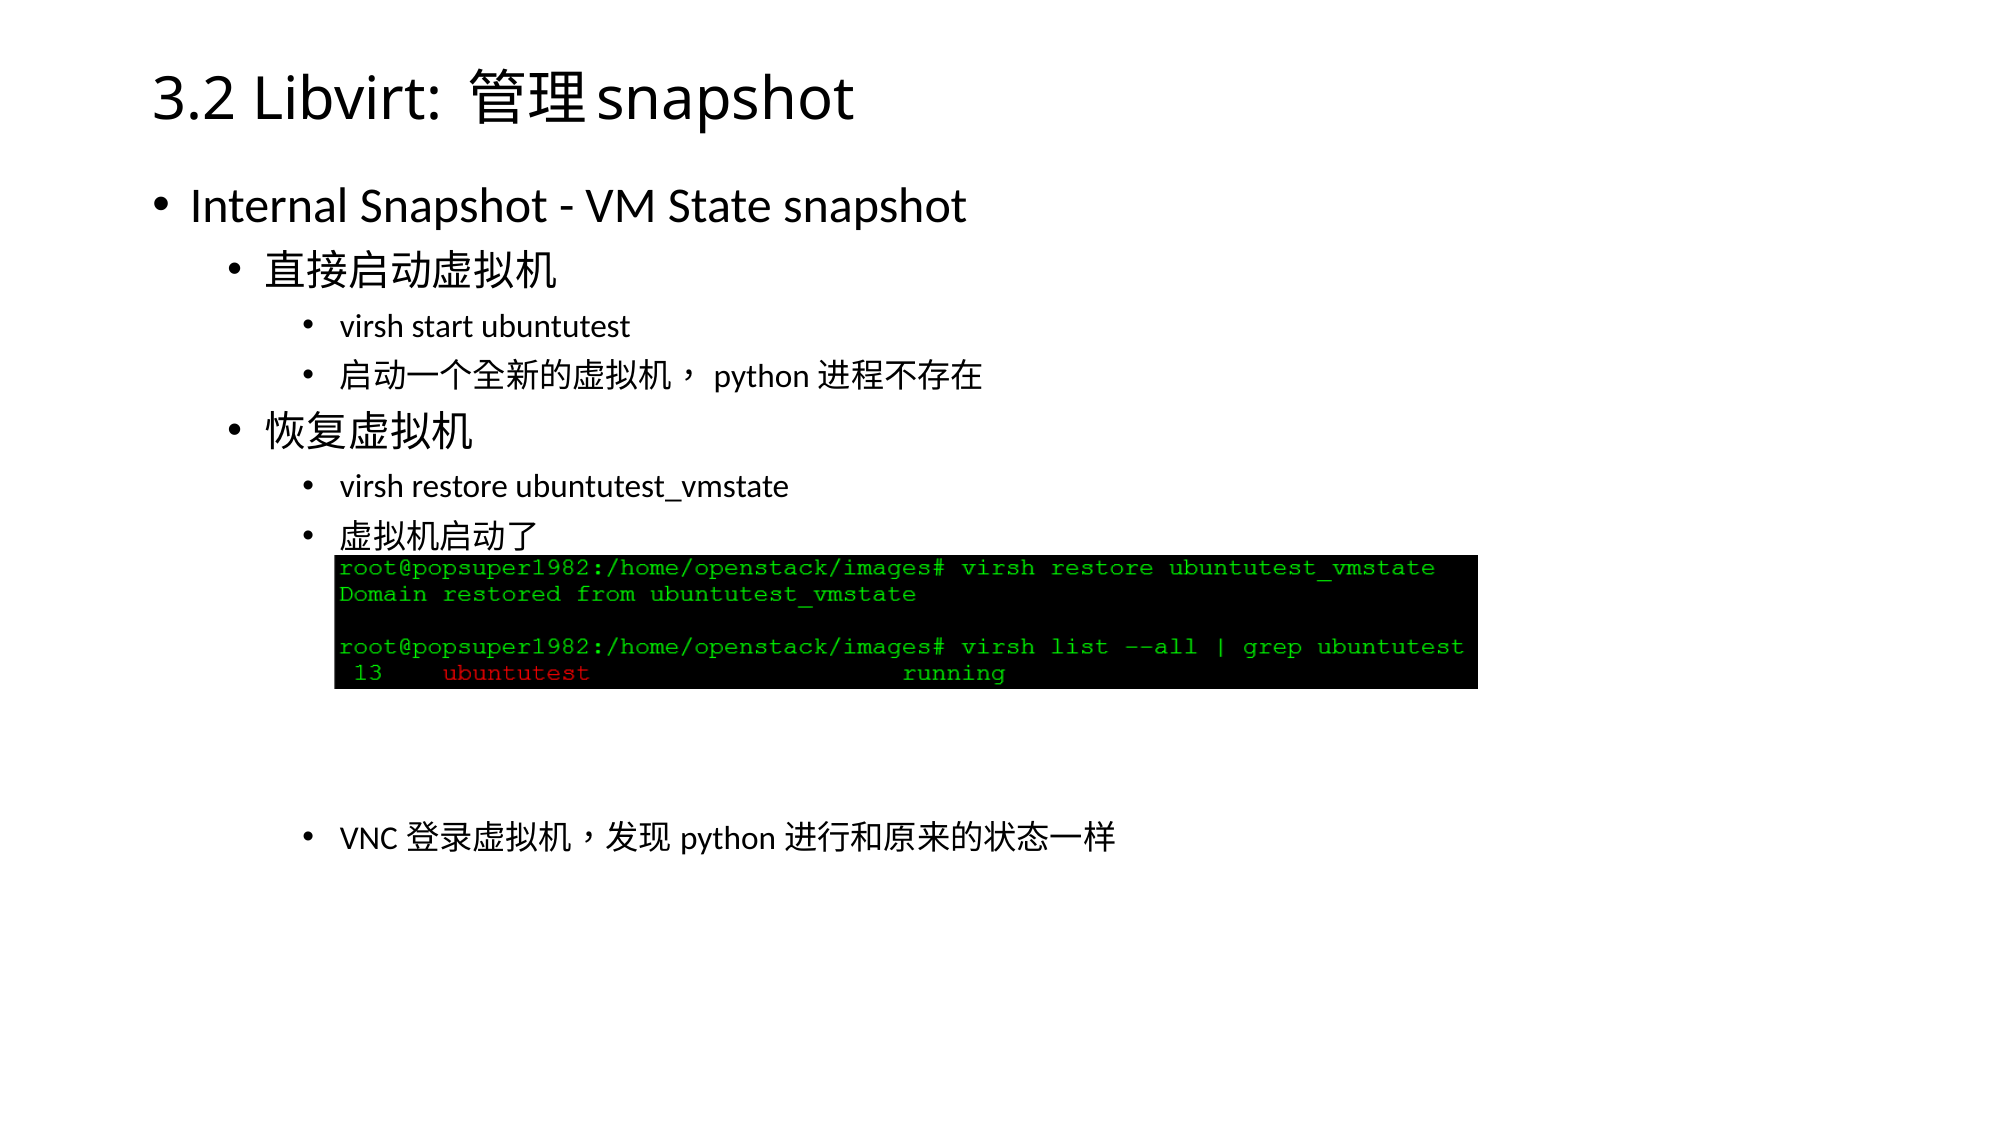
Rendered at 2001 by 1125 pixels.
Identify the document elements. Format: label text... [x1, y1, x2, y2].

title 3.2 Libvirt: 管理snapshot [137, 59, 1863, 140]
list Internal Snapshot - VM State snapshot 直接启动虚拟机 virsh start ubuntutest 启动一个全新的虚拟机，python进程不存在 恢复虚拟机 virsh restore ubuntutest_vmstate 虚拟机启动了 VNC登录虚拟机，发现python进行和原来的状态一样 [137, 171, 1863, 1014]
picture [334, 555, 1478, 689]
